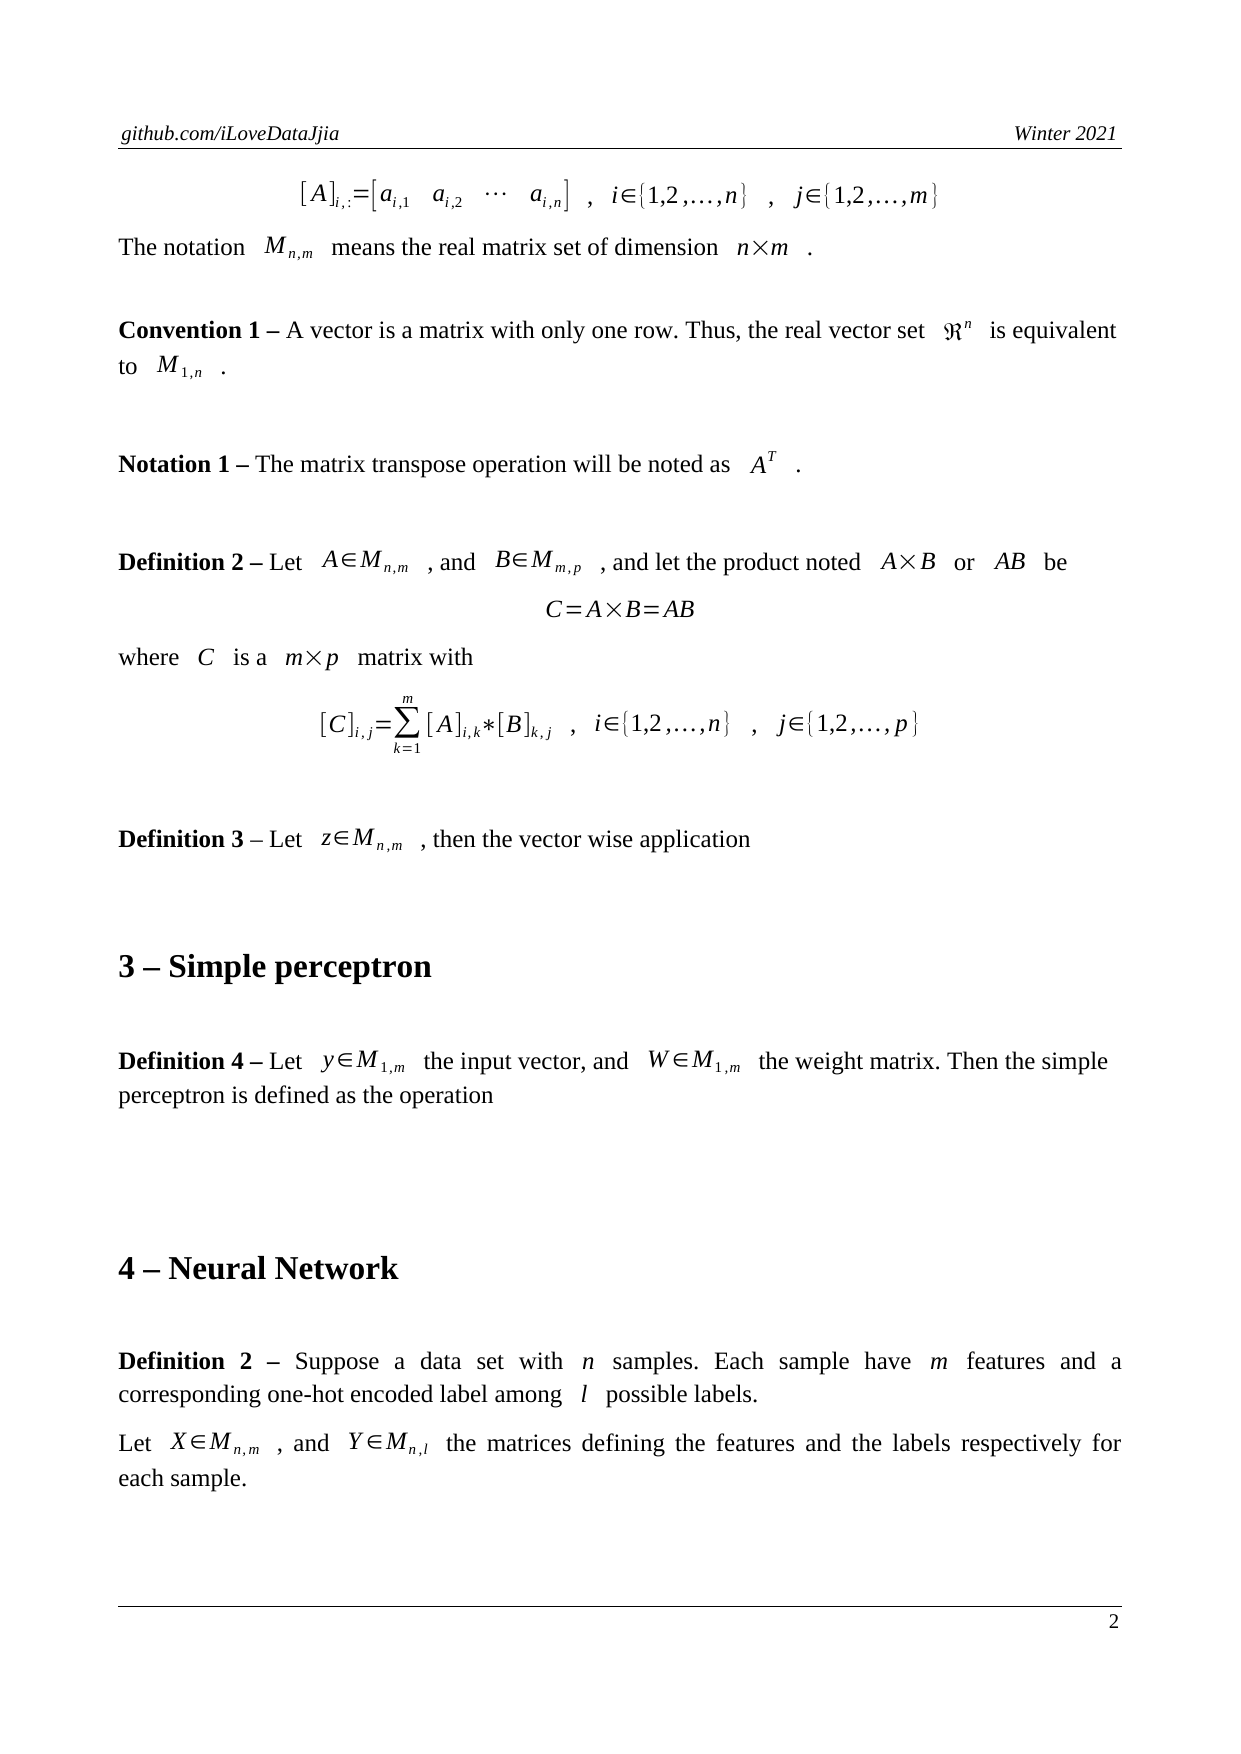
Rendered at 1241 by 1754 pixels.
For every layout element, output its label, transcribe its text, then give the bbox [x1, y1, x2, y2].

text Notation 1 – The matrix transpose operation will be noted as. [118, 448, 1122, 479]
text ,, [118, 178, 1122, 212]
subtitle 4 – Neural Network [118, 1248, 1122, 1286]
text Definition 2 – Let, and, and let the product notedorbe [118, 545, 1122, 577]
text whereis amatrix with [118, 642, 1122, 671]
subtitle 3 – Simple perceptron [118, 946, 1122, 984]
text ,, [118, 689, 1122, 757]
text Definition 4 – Letthe input vector, andthe weight matrix. Then the simple perceptron is defined as the operation [118, 1044, 1122, 1109]
text The notationmeans the real matrix set of dimension. [118, 231, 1122, 296]
text Definition 2 – Suppose a data set withsamples. Each sample havefeatures and a corresponding one-hot encoded label amongpossible labels. [118, 1346, 1122, 1408]
text Convention 1 – A vector is a matrix with only one row. Thus, the real vector setis equivalent to. [118, 314, 1122, 381]
text Let, andthe matrices defining the features and the labels respectively for each sample. [118, 1427, 1122, 1491]
text Definition 3 – Let, then the vector wise application [118, 823, 1122, 855]
